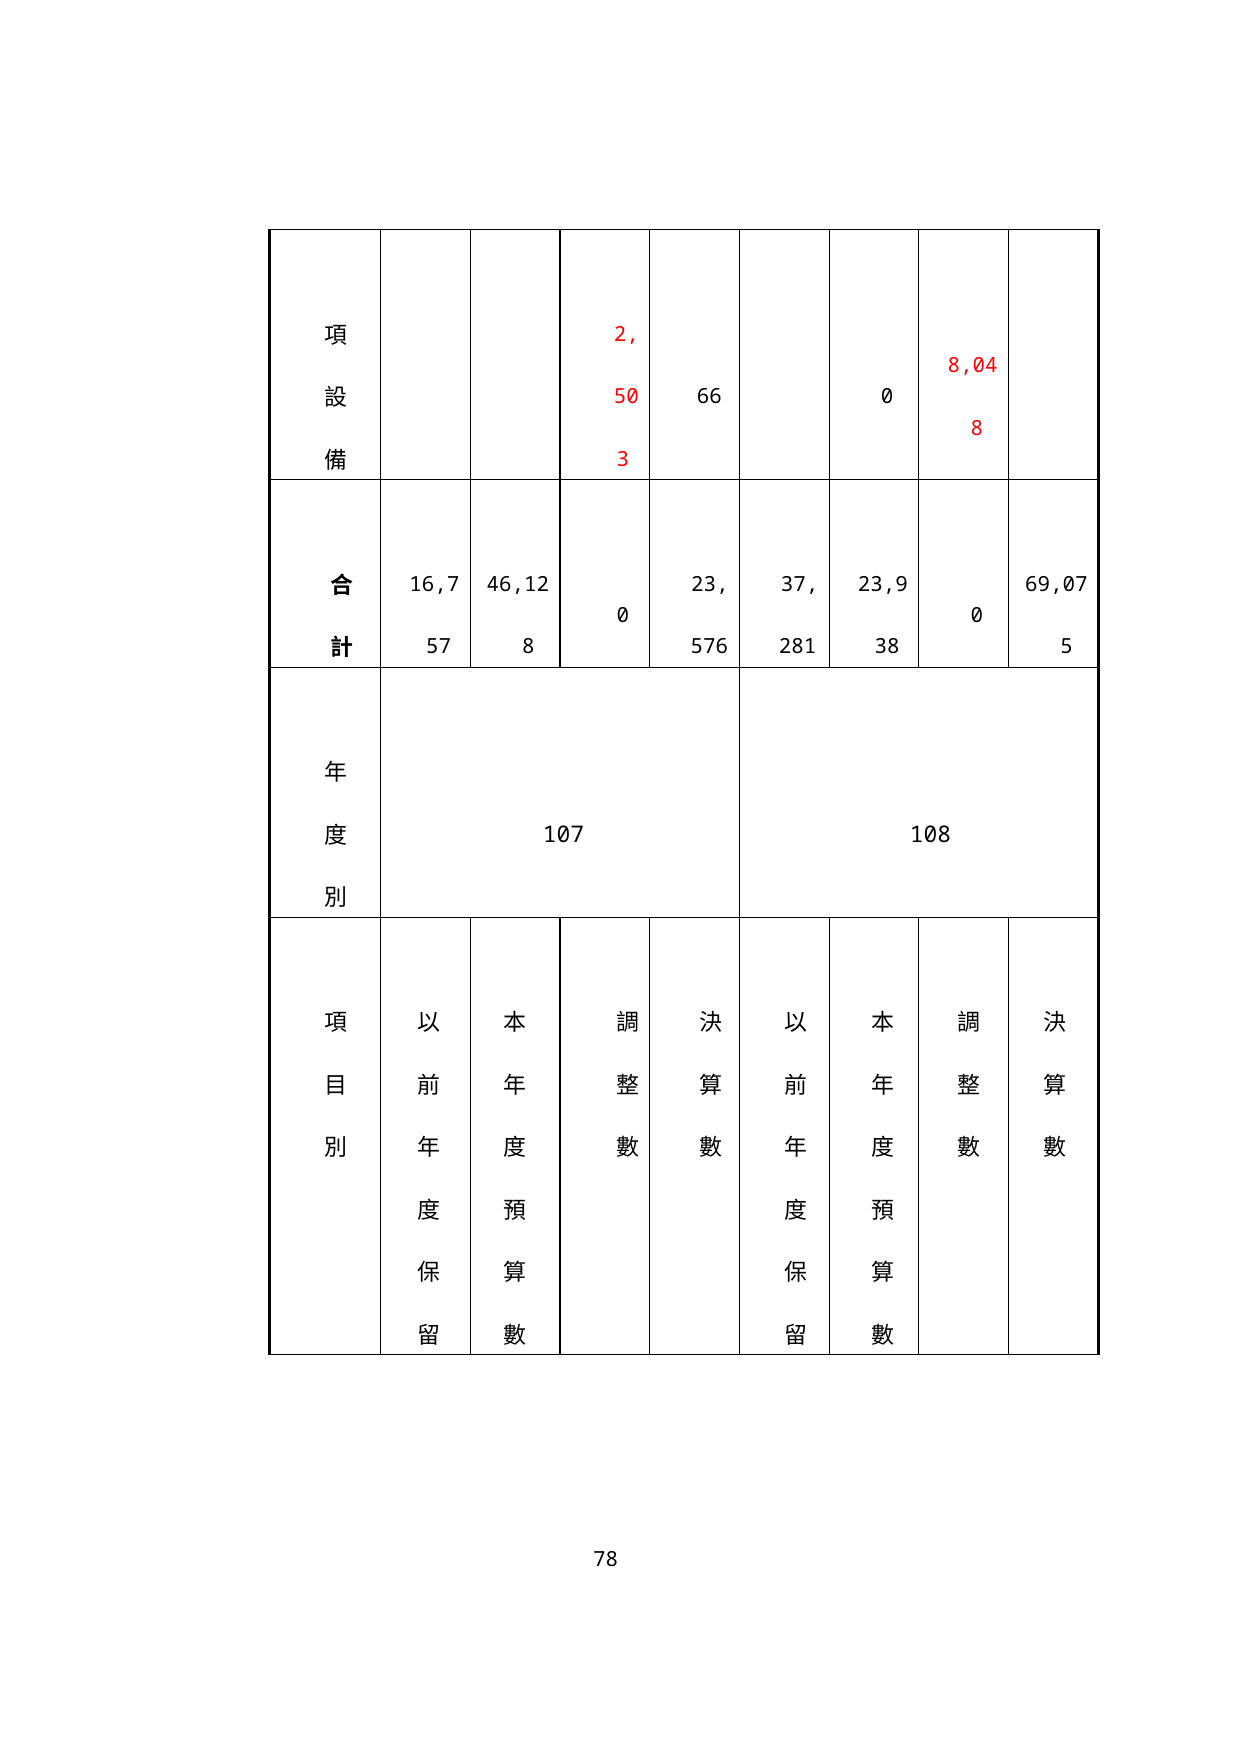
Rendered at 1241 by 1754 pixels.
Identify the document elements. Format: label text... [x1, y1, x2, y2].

table_cell 本年度預算數 [471, 918, 559, 1354]
table_cell 108 [740, 668, 1097, 917]
table_cell [740, 230, 829, 479]
table_cell -8,048 [919, 230, 1008, 479]
table_cell 23,576 [650, 480, 739, 667]
table_cell [381, 230, 470, 479]
table_cell 0 [919, 480, 1008, 667]
table_cell 23,938 [830, 480, 918, 667]
table_cell 合 計 [271, 480, 380, 667]
table_cell 調整數 [561, 918, 649, 1354]
table_cell 以前年度保留 [740, 918, 829, 1354]
table_cell 以前年度保留 [381, 918, 470, 1354]
table_cell -2,503 [561, 230, 649, 479]
table_cell 項設備 [271, 230, 380, 479]
table_cell 決算數 [1009, 918, 1097, 1354]
table_cell 決算數 [650, 918, 739, 1354]
table_cell 37,281 [740, 480, 829, 667]
table_cell 調整數 [919, 918, 1008, 1354]
table_cell 年度別 [271, 668, 380, 917]
table_cell 66 [650, 230, 739, 479]
table_cell [471, 230, 559, 479]
table_cell 本年度預算數 [830, 918, 918, 1354]
table_cell 107 [381, 668, 739, 917]
table_cell 69,075 [1009, 480, 1097, 667]
table_cell 46,128 [471, 480, 559, 667]
table_cell [1009, 230, 1097, 479]
table_cell 項目別 [271, 918, 380, 1354]
table_cell 0 [561, 480, 649, 667]
table_cell 16,757 [381, 480, 470, 667]
table_cell 0 [830, 230, 918, 479]
